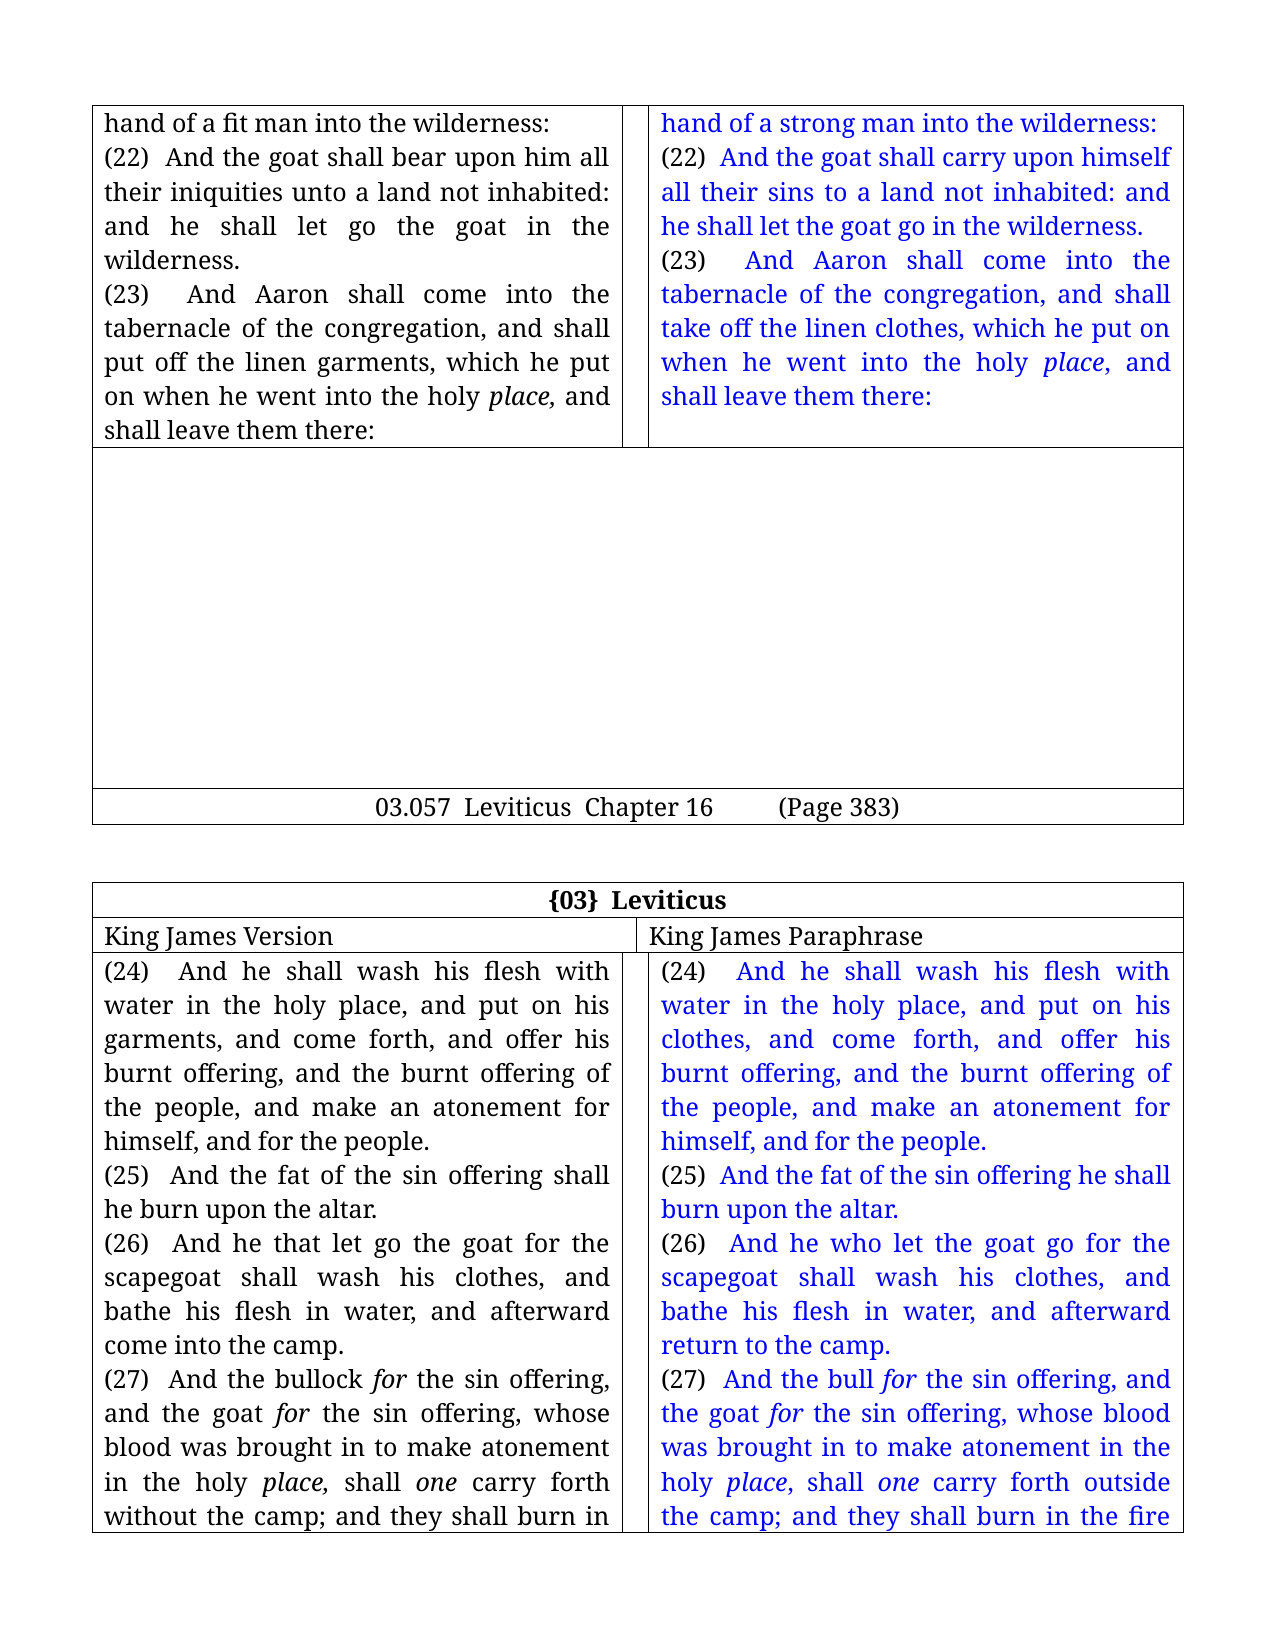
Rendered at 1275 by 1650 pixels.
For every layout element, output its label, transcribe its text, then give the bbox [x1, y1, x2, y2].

table_cell [93, 448, 1183, 788]
table_header {03} Leviticus [93, 883, 1183, 917]
table_cell hand of a strong man into the wilderness: (22) And the goat shall carry upon himself all their sins to a land not inhabited: and he shall let the goat go in the wilderness. (23) And Aaron shall come into the tabernacle of the congregation, and shall take off the linen clothes, which he put on when he went into the holy place, and shall leave them there: [649, 106, 1183, 447]
table_cell hand of a fit man into the wilderness: (22) And the goat shall bear upon him all their iniquities unto a land not inhabited: and he shall let go the goat in the wilderness. (23) And Aaron shall come into the tabernacle of the congregation, and shall put off the linen garments, which he put on when he went into the holy place, and shall leave them there: [93, 106, 622, 447]
table_cell (24) And he shall wash his flesh with water in the holy place, and put on his garments, and come forth, and offer his burnt offering, and the burnt offering of the people, and make an atonement for himself, and for the people. (25) And the fat of the sin offering shall he burn upon the altar. (26) And he that let go the goat for the scapegoat shall wash his clothes, and bathe his flesh in water, and afterward come into the camp. (27) And the bullock for the sin offering, and the goat for the sin offering, whose blood was brought in to make atonement in the holy place, shall one carry forth without the camp; and they shall burn in [93, 953, 622, 1532]
table_cell King James Version [93, 918, 636, 952]
table_cell [623, 953, 648, 1532]
table_cell [623, 106, 648, 447]
table_cell (24) And he shall wash his flesh with water in the holy place, and put on his clothes, and come forth, and offer his burnt offering, and the burnt offering of the people, and make an atonement for himself, and for the people. (25) And the fat of the sin offering he shall burn upon the altar. (26) And he who let the goat go for the scapegoat shall wash his clothes, and bathe his flesh in water, and afterward return to the camp. (27) And the bull for the sin offering, and the goat for the sin offering, whose blood was brought in to make atonement in the holy place, shall one carry forth outside the camp; and they shall burn in the fire [649, 953, 1183, 1532]
table_cell 03.057 Leviticus Chapter 16 (Page 383) [93, 789, 1183, 823]
table_cell King James Paraphrase [637, 918, 1183, 952]
